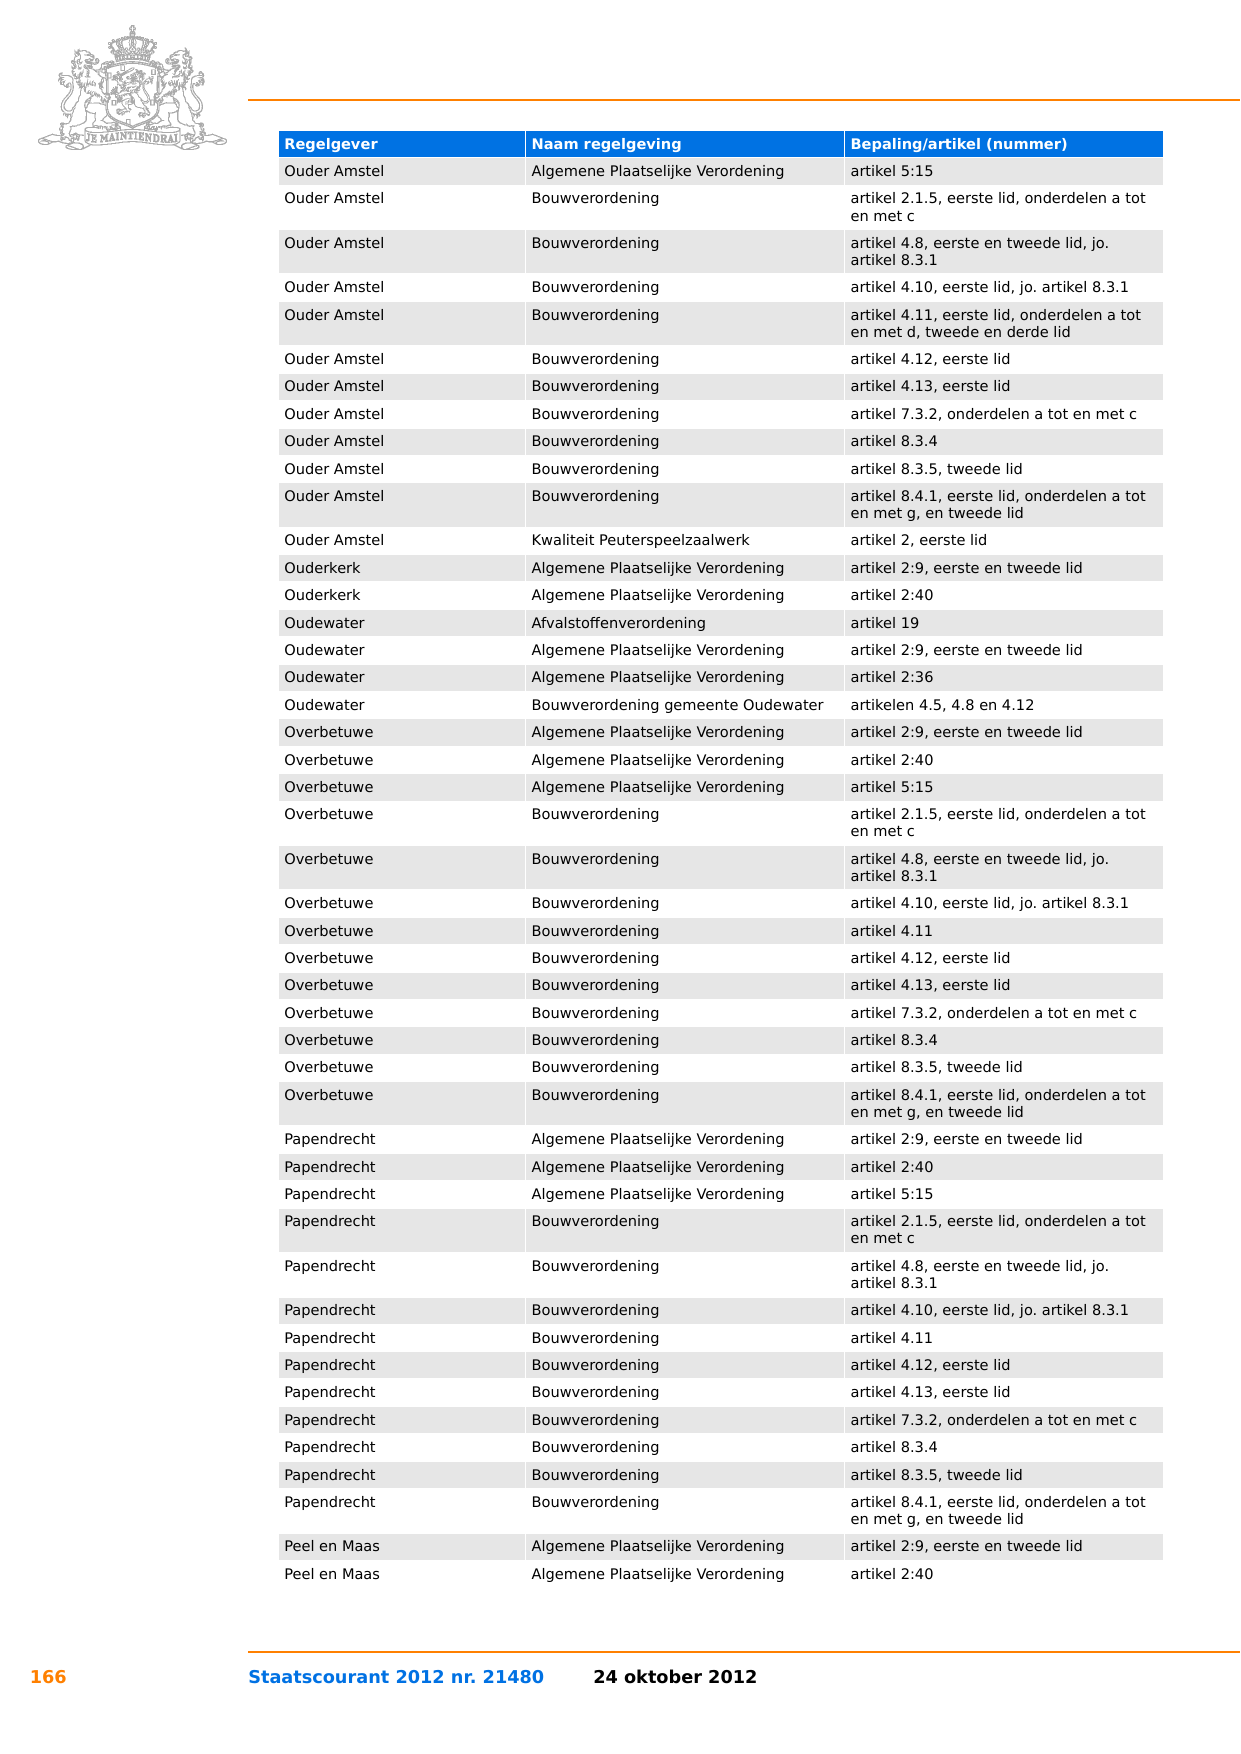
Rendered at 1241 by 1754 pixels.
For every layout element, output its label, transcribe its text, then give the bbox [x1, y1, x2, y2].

table_cell Bouwverordening [526, 802, 844, 845]
table_cell Bouwverordening [526, 1253, 844, 1296]
table_cell Bouwverordening [526, 374, 844, 400]
table_cell Papendrecht [279, 1209, 525, 1252]
table_cell artikel 4.8, eerste en tweede lid, jo. artikel 8.3.1 [845, 1253, 1163, 1296]
table_cell artikel 4.13, eerste lid [845, 1380, 1163, 1406]
table_cell Ouder Amstel [279, 483, 525, 527]
table_cell Papendrecht [279, 1462, 525, 1488]
table_cell Papendrecht [279, 1181, 525, 1208]
table_cell Bouwverordening [526, 945, 844, 971]
table_cell Oudewater [279, 665, 525, 691]
table_cell artikel 2:40 [845, 1154, 1163, 1180]
picture [38, 25, 227, 150]
table_cell Bouwverordening [526, 1027, 844, 1054]
table_cell Ouderkerk [279, 583, 525, 609]
table_cell Overbetuwe [279, 918, 525, 944]
table_cell Ouder Amstel [279, 528, 525, 554]
table_cell Bouwverordening [526, 1489, 844, 1532]
table_cell Papendrecht [279, 1325, 525, 1351]
table_cell Bouwverordening [526, 973, 844, 999]
table_cell Papendrecht [279, 1407, 525, 1433]
table_cell Bouwverordening [526, 401, 844, 427]
table_cell Bouwverordening [526, 1055, 844, 1081]
table_cell Ouder Amstel [279, 401, 525, 427]
table_cell Bouwverordening [526, 1352, 844, 1378]
table_cell Overbetuwe [279, 945, 525, 971]
table_cell Overbetuwe [279, 774, 525, 801]
table_cell artikel 2:40 [845, 747, 1163, 773]
table_cell artikel 4.12, eerste lid [845, 346, 1163, 373]
table_cell artikel 2:40 [845, 583, 1163, 609]
table_cell Algemene Plaatselijke Verordening [526, 719, 844, 746]
table_cell artikel 8.3.5, tweede lid [845, 456, 1163, 482]
table_cell artikelen 4.5, 4.8 en 4.12 [845, 692, 1163, 718]
table_cell Bouwverordening [526, 1082, 844, 1125]
table_cell Overbetuwe [279, 973, 525, 999]
table_cell artikel 4.11 [845, 918, 1163, 944]
table_cell artikel 8.4.1, eerste lid, onderdelen a tot en met g, en tweede lid [845, 1489, 1163, 1532]
table_cell Overbetuwe [279, 846, 525, 889]
table_cell artikel 7.3.2, onderdelen a tot en met c [845, 1000, 1163, 1026]
table_cell Papendrecht [279, 1489, 525, 1532]
table_cell artikel 4.12, eerste lid [845, 1352, 1163, 1378]
table_cell artikel 4.10, eerste lid, jo. artikel 8.3.1 [845, 275, 1163, 301]
table_cell artikel 4.10, eerste lid, jo. artikel 8.3.1 [845, 1298, 1163, 1324]
table_cell artikel 7.3.2, onderdelen a tot en met c [845, 401, 1163, 427]
table_cell Ouder Amstel [279, 230, 525, 273]
table_cell Bouwverordening [526, 1380, 844, 1406]
table_cell Overbetuwe [279, 1027, 525, 1054]
table_cell Bouwverordening [526, 346, 844, 373]
table_cell Bouwverordening [526, 918, 844, 944]
table_cell Oudewater [279, 692, 525, 718]
table_cell artikel 8.3.5, tweede lid [845, 1462, 1163, 1488]
table_cell artikel 8.3.4 [845, 429, 1163, 455]
table_cell Bouwverordening [526, 1434, 844, 1461]
table_cell Overbetuwe [279, 802, 525, 845]
table_cell Bouwverordening [526, 275, 844, 301]
table_cell Algemene Plaatselijke Verordening [526, 637, 844, 663]
table_cell artikel 4.12, eerste lid [845, 945, 1163, 971]
table_cell Bouwverordening gemeente Oudewater [526, 692, 844, 718]
table_cell Ouder Amstel [279, 456, 525, 482]
table_cell artikel 2:9, eerste en tweede lid [845, 1534, 1163, 1560]
table_cell Ouderkerk [279, 555, 525, 581]
table_cell artikel 4.8, eerste en tweede lid, jo. artikel 8.3.1 [845, 846, 1163, 889]
table_cell Bouwverordening [526, 1209, 844, 1252]
table_cell Ouder Amstel [279, 275, 525, 301]
table_header Regelgever [279, 131, 525, 157]
table_cell Oudewater [279, 610, 525, 636]
table_cell Algemene Plaatselijke Verordening [526, 1561, 844, 1587]
table_cell artikel 4.13, eerste lid [845, 374, 1163, 400]
table_cell Bouwverordening [526, 302, 844, 345]
table_cell Papendrecht [279, 1298, 525, 1324]
table_cell artikel 5:15 [845, 774, 1163, 801]
table_cell Papendrecht [279, 1434, 525, 1461]
table_header Naam regelgeving [526, 131, 844, 157]
table_cell Algemene Plaatselijke Verordening [526, 1126, 844, 1153]
table_cell artikel 4.11, eerste lid, onderdelen a tot en met d, tweede en derde lid [845, 302, 1163, 345]
table_cell Kwaliteit Peuterspeelzaalwerk [526, 528, 844, 554]
table_cell Peel en Maas [279, 1534, 525, 1560]
table_cell Ouder Amstel [279, 186, 525, 229]
table_cell artikel 2:9, eerste en tweede lid [845, 1126, 1163, 1153]
table_cell artikel 4.13, eerste lid [845, 973, 1163, 999]
table_cell artikel 8.4.1, eerste lid, onderdelen a tot en met g, en tweede lid [845, 1082, 1163, 1125]
table_cell Algemene Plaatselijke Verordening [526, 1534, 844, 1560]
table_cell artikel 4.11 [845, 1325, 1163, 1351]
table_cell artikel 8.3.4 [845, 1434, 1163, 1461]
table_cell Bouwverordening [526, 890, 844, 917]
table_cell Overbetuwe [279, 719, 525, 746]
table_cell artikel 8.3.5, tweede lid [845, 1055, 1163, 1081]
table_cell Algemene Plaatselijke Verordening [526, 158, 844, 185]
table_cell artikel 2.1.5, eerste lid, onderdelen a tot en met c [845, 802, 1163, 845]
table_cell Ouder Amstel [279, 429, 525, 455]
table_cell artikel 2:9, eerste en tweede lid [845, 719, 1163, 746]
table_cell artikel 7.3.2, onderdelen a tot en met c [845, 1407, 1163, 1433]
table_cell Ouder Amstel [279, 346, 525, 373]
table_cell Algemene Plaatselijke Verordening [526, 583, 844, 609]
table_cell Overbetuwe [279, 1055, 525, 1081]
table_cell Algemene Plaatselijke Verordening [526, 747, 844, 773]
table_header Bepaling/artikel (nummer) [845, 131, 1163, 157]
table_cell Papendrecht [279, 1253, 525, 1296]
table_cell Bouwverordening [526, 429, 844, 455]
table_cell Overbetuwe [279, 1000, 525, 1026]
table_cell Ouder Amstel [279, 302, 525, 345]
table_cell artikel 8.3.4 [845, 1027, 1163, 1054]
table_cell Papendrecht [279, 1352, 525, 1378]
table_cell Bouwverordening [526, 1462, 844, 1488]
table_cell Afvalstoffenverordening [526, 610, 844, 636]
table_cell Papendrecht [279, 1126, 525, 1153]
table_cell artikel 5:15 [845, 158, 1163, 185]
table_cell Algemene Plaatselijke Verordening [526, 665, 844, 691]
table_cell artikel 2:40 [845, 1561, 1163, 1587]
table_cell Overbetuwe [279, 890, 525, 917]
table_cell Bouwverordening [526, 1407, 844, 1433]
table_cell artikel 19 [845, 610, 1163, 636]
table_cell artikel 5:15 [845, 1181, 1163, 1208]
table_cell Papendrecht [279, 1380, 525, 1406]
table_cell artikel 2.1.5, eerste lid, onderdelen a tot en met c [845, 186, 1163, 229]
table_cell Overbetuwe [279, 1082, 525, 1125]
table_cell Algemene Plaatselijke Verordening [526, 1181, 844, 1208]
table_cell Bouwverordening [526, 230, 844, 273]
table_cell Peel en Maas [279, 1561, 525, 1587]
table_cell Ouder Amstel [279, 158, 525, 185]
table_cell Bouwverordening [526, 1000, 844, 1026]
table_cell Algemene Plaatselijke Verordening [526, 1154, 844, 1180]
table_cell Bouwverordening [526, 186, 844, 229]
table_cell Oudewater [279, 637, 525, 663]
table_cell Ouder Amstel [279, 374, 525, 400]
table_cell artikel 4.10, eerste lid, jo. artikel 8.3.1 [845, 890, 1163, 917]
table_cell Bouwverordening [526, 1298, 844, 1324]
table_cell Bouwverordening [526, 456, 844, 482]
table_cell artikel 2:9, eerste en tweede lid [845, 637, 1163, 663]
table_cell Bouwverordening [526, 846, 844, 889]
table_cell artikel 8.4.1, eerste lid, onderdelen a tot en met g, en tweede lid [845, 483, 1163, 527]
table_cell artikel 4.8, eerste en tweede lid, jo. artikel 8.3.1 [845, 230, 1163, 273]
table_cell Bouwverordening [526, 483, 844, 527]
table_cell artikel 2.1.5, eerste lid, onderdelen a tot en met c [845, 1209, 1163, 1252]
table_cell Algemene Plaatselijke Verordening [526, 774, 844, 801]
table_cell Algemene Plaatselijke Verordening [526, 555, 844, 581]
table_cell Papendrecht [279, 1154, 525, 1180]
table_cell artikel 2, eerste lid [845, 528, 1163, 554]
table_cell artikel 2:36 [845, 665, 1163, 691]
table_cell artikel 2:9, eerste en tweede lid [845, 555, 1163, 581]
table_cell Bouwverordening [526, 1325, 844, 1351]
table_cell Overbetuwe [279, 747, 525, 773]
